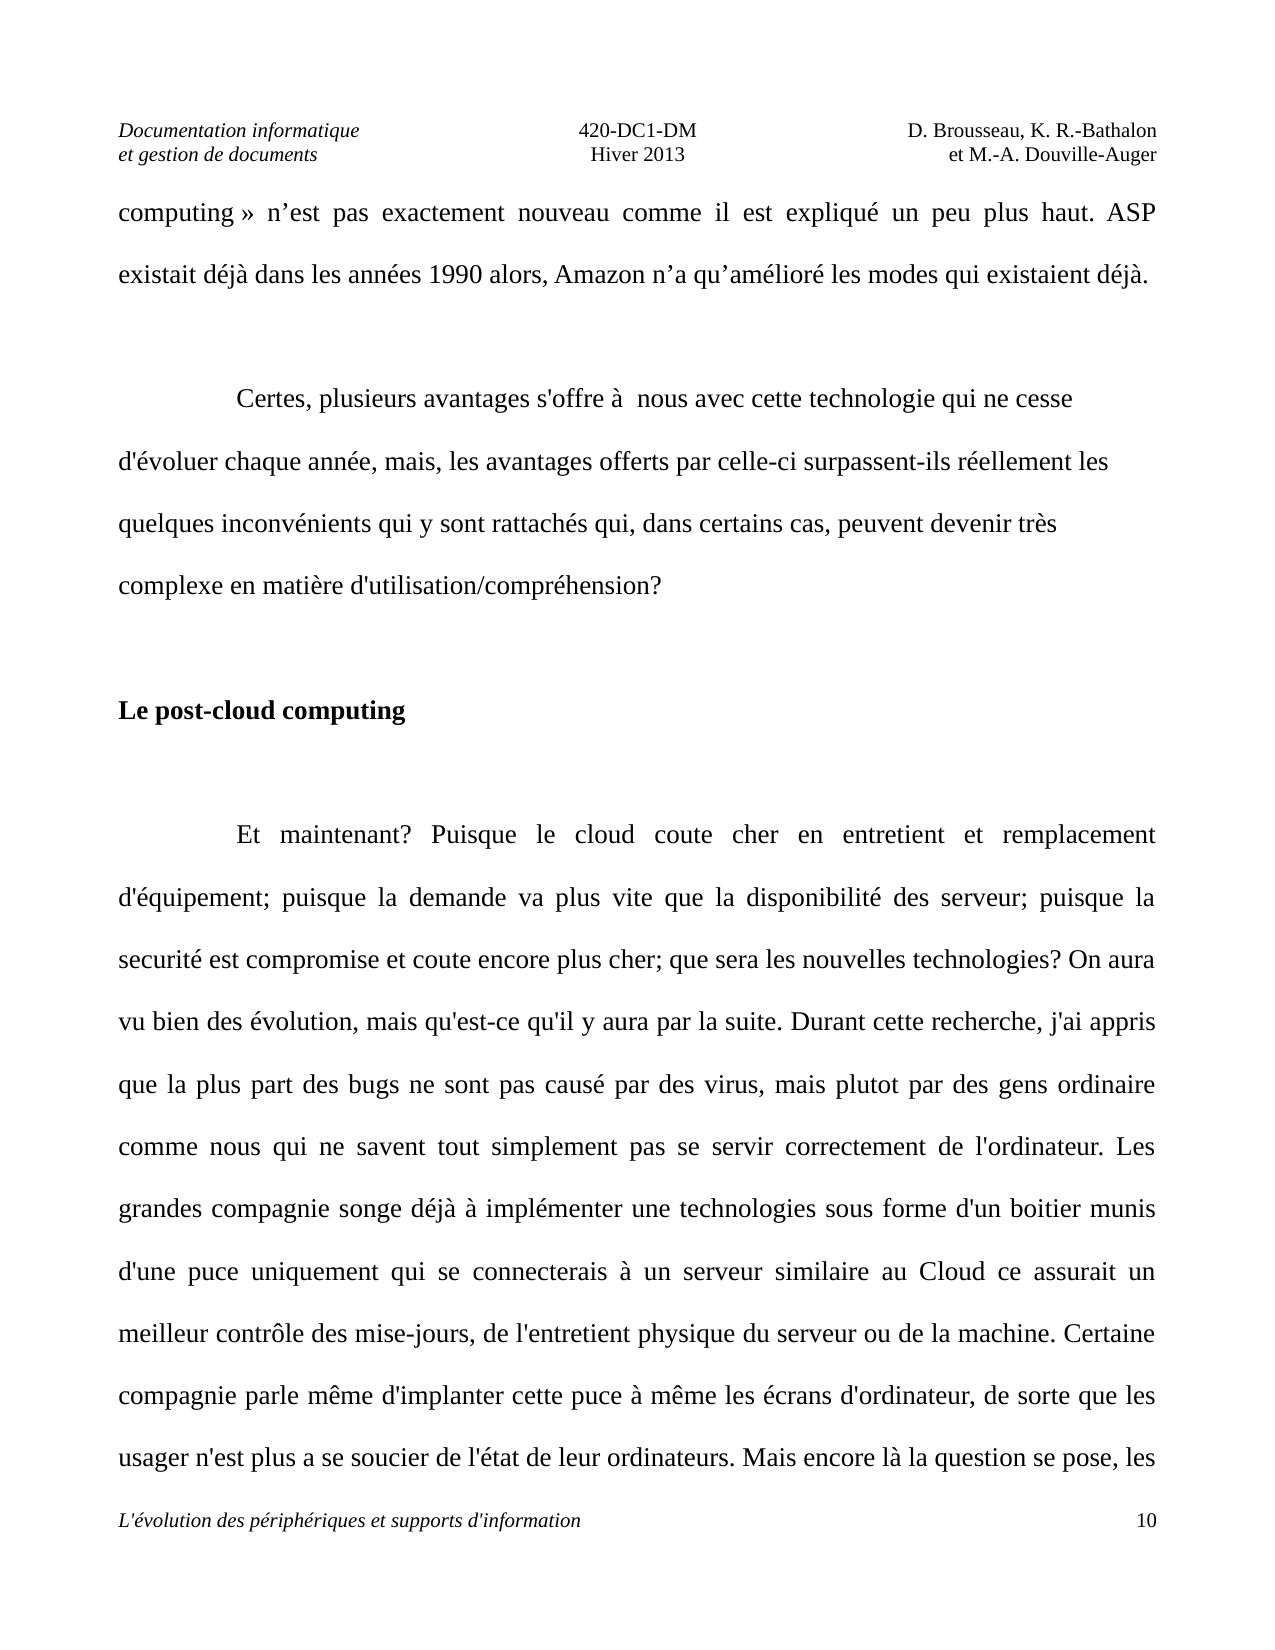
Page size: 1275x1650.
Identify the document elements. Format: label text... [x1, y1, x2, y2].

text computing » n’est pas exactement nouveau comme il est expliqué un peu plus haut. ASP existait déjà dans les années 1990 alors, Amazon n’a qu’amélioré les modes qui existaient déjà. [118, 196, 1157, 289]
text Et maintenant? Puisque le cloud coute cher en entretient et remplacement d'équipement; puisque la demande va plus vite que la disponibilité des serveur; puisque la securité est compromise et coute encore plus cher; que sera les nouvelles technologies? On aura vu bien des évolution, mais qu'est-ce qu'il y aura par la suite. Durant cette recherche, j'ai appris que la plus part des bugs ne sont pas causé par des virus, mais plutot par des gens ordinaire comme nous qui ne savent tout simplement pas se servir correctement de l'ordinateur. Les grandes compagnie songe déjà à implémenter une technologies sous forme d'un boitier munis d'une puce uniquement qui se connecterais à un serveur similaire au Cloud ce assurait un meilleur contrôle des mise-jours, de l'entretient physique du serveur ou de la machine. Certaine compagnie parle même d'implanter cette puce à même les écrans d'ordinateur, de sorte que les usager n'est plus a se soucier de l'état de leur ordinateurs. Mais encore là la question se pose, les [118, 819, 1157, 1473]
text Certes, plusieurs avantages s'offre à nous avec cette technologie qui ne cesse d'évoluer chaque année, mais, les avantages offerts par celle-ci surpassent-ils réellement les quelques inconvénients qui y sont rattachés qui, dans certains cas, peuvent devenir très complexe en matière d'utilisation/compréhension? [118, 383, 1157, 601]
text Le post-cloud computing [118, 694, 1157, 725]
